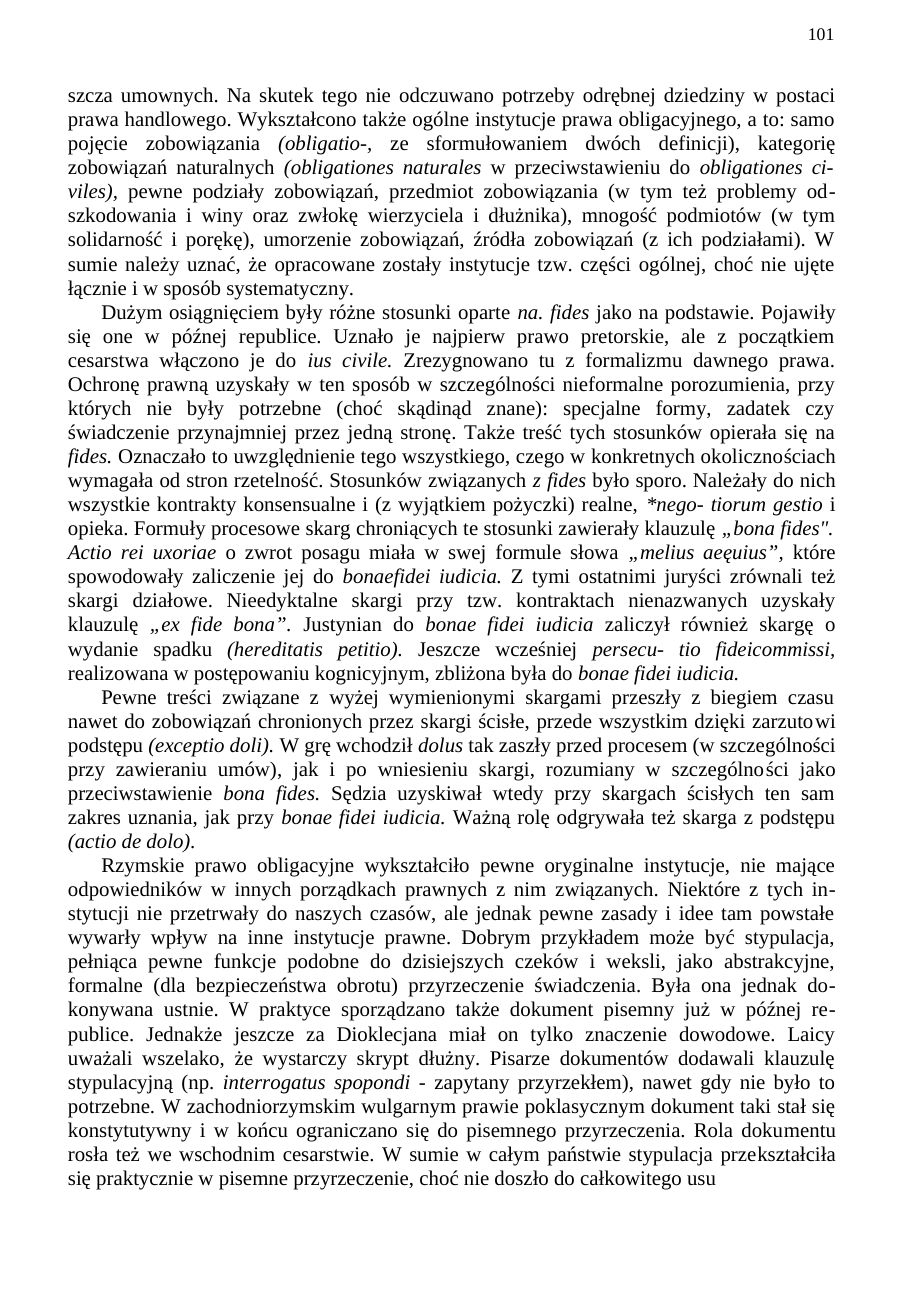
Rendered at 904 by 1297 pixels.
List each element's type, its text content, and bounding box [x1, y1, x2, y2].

text szcza umownych. Na skutek tego nie odczuwano potrzeby odrębnej dziedziny w postaci prawa handlowego. Wykształcono także ogólne instytucje prawa obligacyjnego, a to: samo pojęcie zobowiązania (obligatio-, ze sformułowaniem dwóch definicji), kategorię zobowiązań naturalnych (obligationes naturales w przeciwstawieniu do obligationes ci- viles), pewne podziały zobowiązań, przedmiot zobowiązania (w tym też problemy od­szkodowania i winy oraz zwłokę wierzyciela i dłużnika), mnogość podmiotów (w tym solidarność i porękę), umorzenie zobowiązań, źródła zobowiązań (z ich podziałami). W sumie należy uznać, że opracowane zostały instytucje tzw. części ogólnej, choć nie ujęte łącznie i w sposób systematyczny. [68, 83, 836, 299]
text Dużym osiągnięciem były różne stosunki oparte na. fides jako na podstawie. Pojawi­ły się one w późnej republice. Uznało je najpierw prawo pretorskie, ale z początkiem cesarstwa włączono je do ius civile. Zrezygnowano tu z formalizmu dawnego prawa. Ochronę prawną uzyskały w ten sposób w szczególności nieformalne porozumienia, przy których nie były potrzebne (choć skądinąd znane): specjalne formy, zadatek czy świadczenie przynajmniej przez jedną stronę. Także treść tych stosunków opierała się na fides. Oznaczało to uwzględnienie tego wszystkiego, czego w konkretnych okoliczno­ściach wymagała od stron rzetelność. Stosunków związanych z fides było sporo. Nale­żały do nich wszystkie kontrakty konsensualne i (z wyjątkiem pożyczki) realne, *nego- tiorum gestio i opieka. Formuły procesowe skarg chroniących te stosunki zawierały klauzulę „bona fides". Actio rei uxoriae o zwrot posagu miała w swej formule słowa „melius aeęuius”, które spowodowały zaliczenie jej do bonaefidei iudicia. Z tymi ostat­nimi juryści zrównali też skargi działowe. Nieedyktalne skargi przy tzw. kontraktach nienazwanych uzyskały klauzulę „ex fide bona”. Justynian do bonae fidei iudicia zali­czył również skargę o wydanie spadku (hereditatis petitio). Jeszcze wcześniej persecu- tio fideicommissi, realizowana w postępowaniu kognicyjnym, zbliżona była do bonae fidei iudicia. [68, 299, 836, 684]
text 101 [808, 23, 834, 44]
text Rzymskie prawo obligacyjne wykształciło pewne oryginalne instytucje, nie mające odpowiedników w innych porządkach prawnych z nim związanych. Niektóre z tych in­stytucji nie przetrwały do naszych czasów, ale jednak pewne zasady i idee tam powstałe wywarły wpływ na inne instytucje prawne. Dobrym przykładem może być stypulacja, pełniąca pewne funkcje podobne do dzisiejszych czeków i weksli, jako abstrakcyjne, formalne (dla bezpieczeństwa obrotu) przyrzeczenie świadczenia. Była ona jednak do­konywana ustnie. W praktyce sporządzano także dokument pisemny już w późnej re­publice. Jednakże jeszcze za Dioklecjana miał on tylko znaczenie dowodowe. Laicy uważali wszelako, że wystarczy skrypt dłużny. Pisarze dokumentów dodawali klauzulę stypulacyjną (np. interrogatus spopondi - zapytany przyrzekłem), nawet gdy nie było to potrzebne. W zachodniorzymskim wulgarnym prawie poklasycznym dokument taki stał się konstytutywny i w końcu ograniczano się do pisemnego przyrzeczenia. Rola doku­mentu rosła też we wschodnim cesarstwie. W sumie w całym państwie stypulacja prze­kształciła się praktycznie w pisemne przyrzeczenie, choć nie doszło do całkowitego usu­ [68, 853, 836, 1190]
text Pewne treści związane z wyżej wymienionymi skargami przeszły z biegiem czasu nawet do zobowiązań chronionych przez skargi ścisłe, przede wszystkim dzięki zarzuto­wi podstępu (exceptio doli). W grę wchodził dolus tak zaszły przed procesem (w szcze­gólności przy zawieraniu umów), jak i po wniesieniu skargi, rozumiany w szczególno­ści jako przeciwstawienie bona fides. Sędzia uzyskiwał wtedy przy skargach ścisłych ten sam zakres uznania, jak przy bonae fidei iudicia. Ważną rolę odgrywała też skarga z podstępu (actio de dolo). [68, 684, 836, 853]
